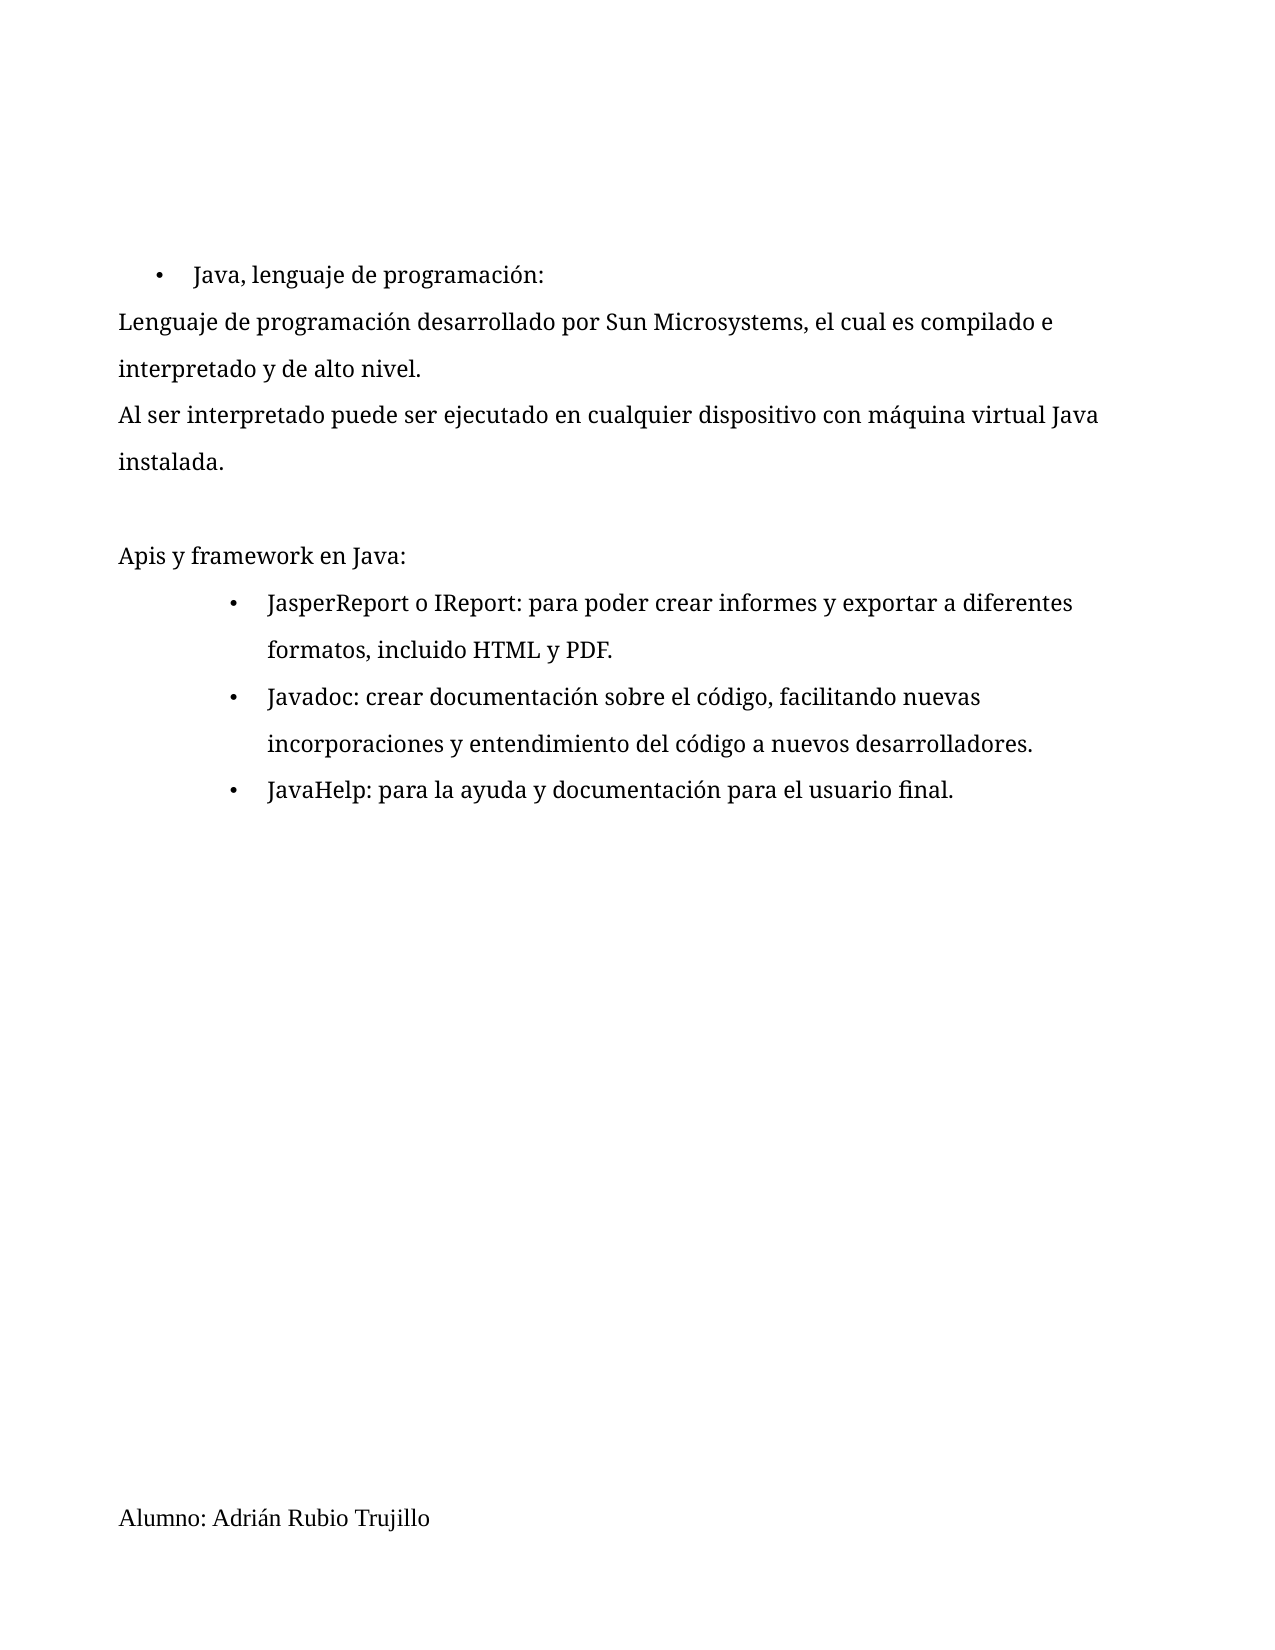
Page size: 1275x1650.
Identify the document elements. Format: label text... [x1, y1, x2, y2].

text Lenguaje de programación desarrollado por Sun Microsystems, el cual es compilado e interpretado y de alto nivel. [118, 306, 1157, 384]
list JasperReport o IReport: para poder crear informes y exportar a diferentes formatos, incluido HTML y PDF. [229, 587, 1157, 665]
list Java, lenguaje de programación: [156, 259, 1157, 290]
text Al ser interpretado puede ser ejecutado en cualquier dispositivo con máquina virtual Java instalada. [118, 399, 1157, 477]
text Apis y framework en Java: [118, 540, 1157, 571]
list Javadoc: crear documentación sobre el código, facilitando nuevas incorporaciones y entendimiento del código a nuevos desarrolladores. [229, 681, 1157, 759]
list JavaHelp: para la ayuda y documentación para el usuario final. [229, 774, 1157, 806]
